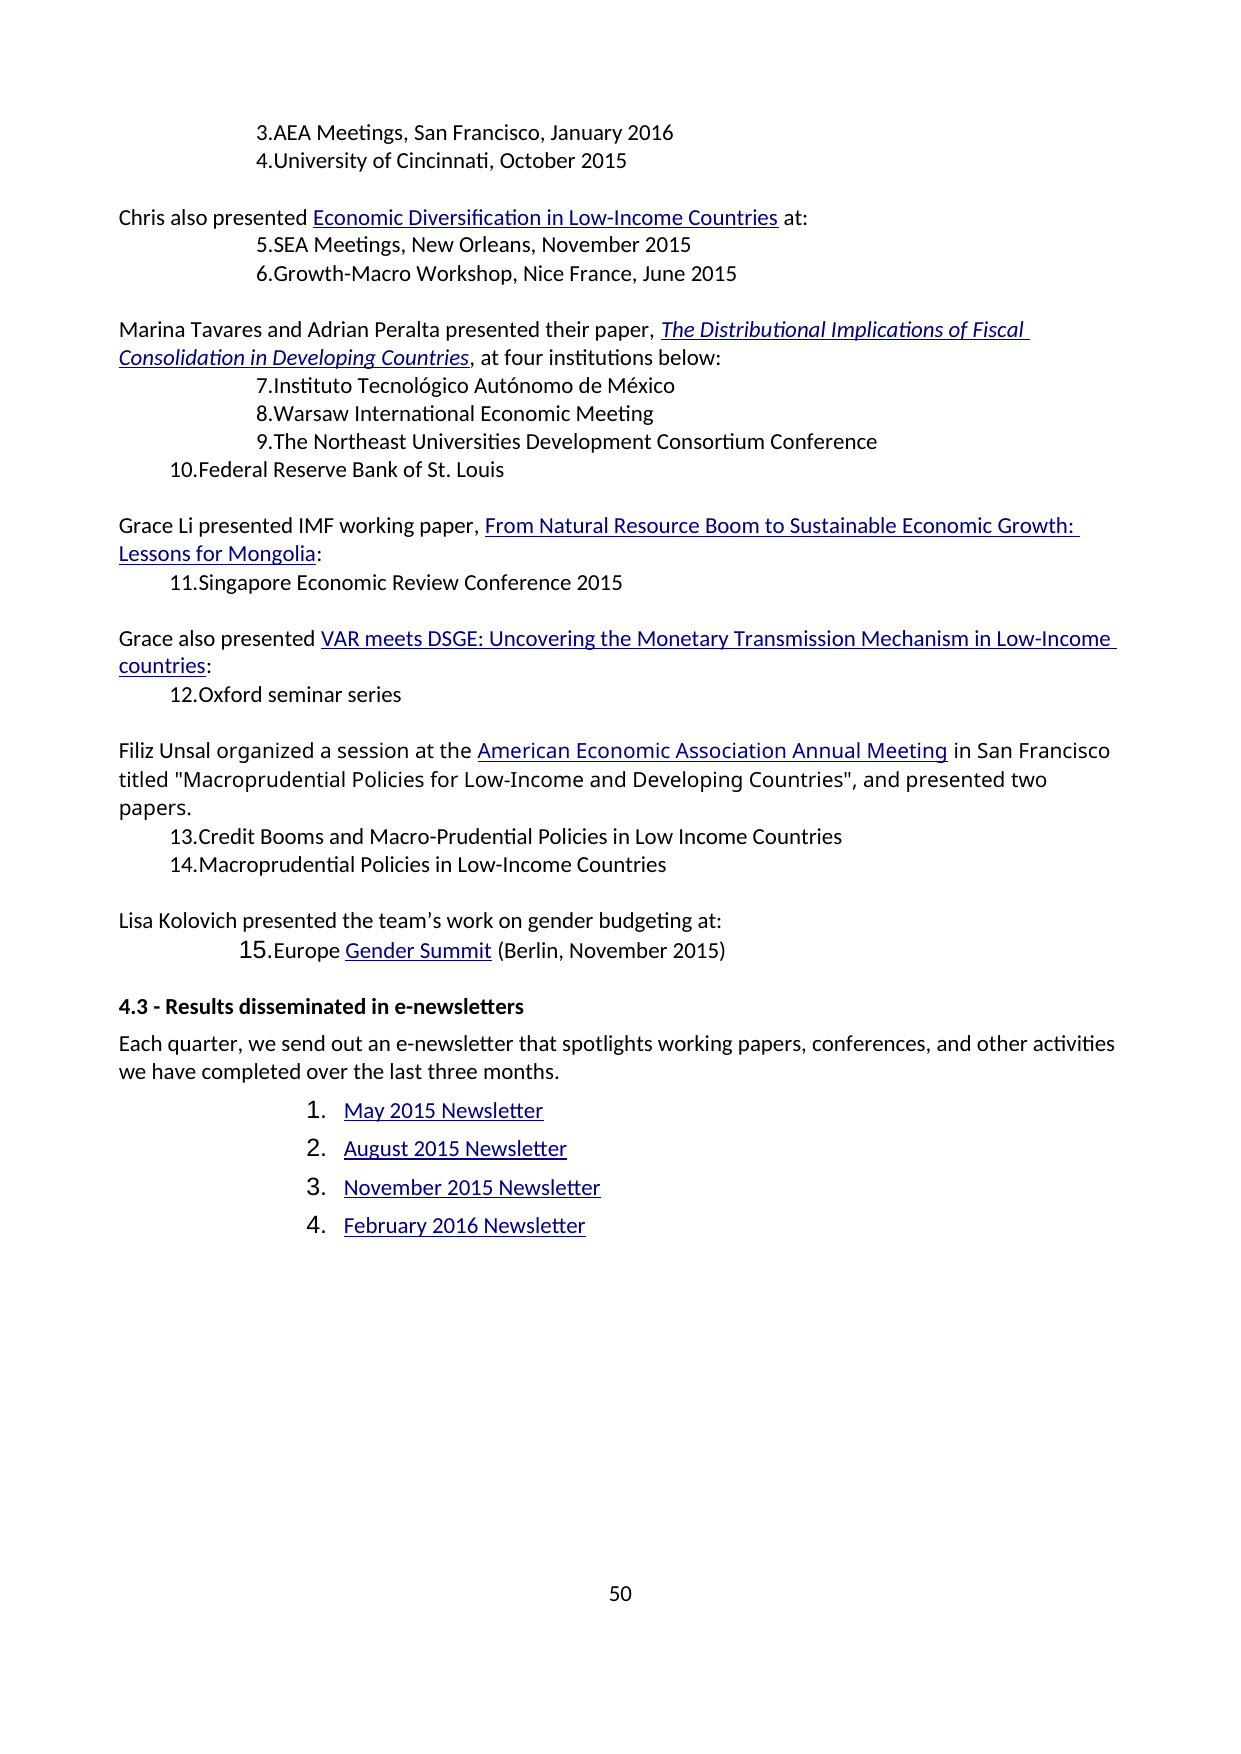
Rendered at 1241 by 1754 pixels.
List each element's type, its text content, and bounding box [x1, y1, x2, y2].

list AEA Meetings, San Francisco, January 2016 [236, 118, 1122, 147]
list Europe Gender Summit (Berlin, November 2015) [236, 934, 1122, 964]
list The Northeast Universities Development Consortium Conference [236, 427, 1122, 455]
text 4.3 - Results disseminated in e-newsletters [118, 992, 1122, 1020]
text Each quarter, we send out an e-newsletter that spotlights working papers, conferences, and other activities we have completed over the last three months. [118, 1029, 1122, 1085]
list Marina Tavares and Adrian Peralta presented their paper, The Distributional Implications of Fiscal Consolidation in Developing Countries, at four institutions below: [118, 315, 1122, 371]
text Grace Li presented IMF working paper, From Natural Resource Boom to Sustainable Economic Growth: Lessons for Mongolia: [118, 512, 1122, 568]
subtitle Federal Reserve Bank of St. Louis [161, 455, 1122, 483]
text Lisa Kolovich presented the team’s work on gender budgeting at: [118, 907, 1122, 934]
list August 2015 Newsletter [306, 1133, 1122, 1162]
subtitle Credit Booms and Macro-Prudential Policies in Low Income Countries [161, 822, 1122, 850]
list University of Cincinnati, October 2015 [236, 147, 1122, 174]
list May 2015 Newsletter [306, 1094, 1122, 1124]
list Warsaw International Economic Meeting [236, 399, 1122, 427]
subtitle Macroprudential Policies in Low-Income Countries [161, 850, 1122, 878]
list SEA Meetings, New Orleans, November 2015 [236, 231, 1122, 259]
text Grace also presented VAR meets DSGE: Uncovering the Monetary Transmission Mechanism in Low-Income countries: [118, 624, 1122, 680]
subtitle Singapore Economic Review Conference 2015 [161, 568, 1122, 596]
list November 2015 Newsletter [306, 1172, 1122, 1201]
list Instituto Tecnológico Autónomo de México [236, 371, 1122, 399]
text Filiz Unsal organized a session at the American Economic Association Annual Meeting in San Francisco titled "Macroprudential Policies for Low-Income and Developing Countries", and presented two papers. [118, 736, 1122, 822]
list Chris also presented Economic Diversification in Low-Income Countries at: [118, 203, 1122, 231]
list Growth-Macro Workshop, Nice France, June 2015 [236, 259, 1122, 287]
subtitle Oxford seminar series [161, 680, 1122, 708]
list February 2016 Newsletter [306, 1210, 1122, 1239]
